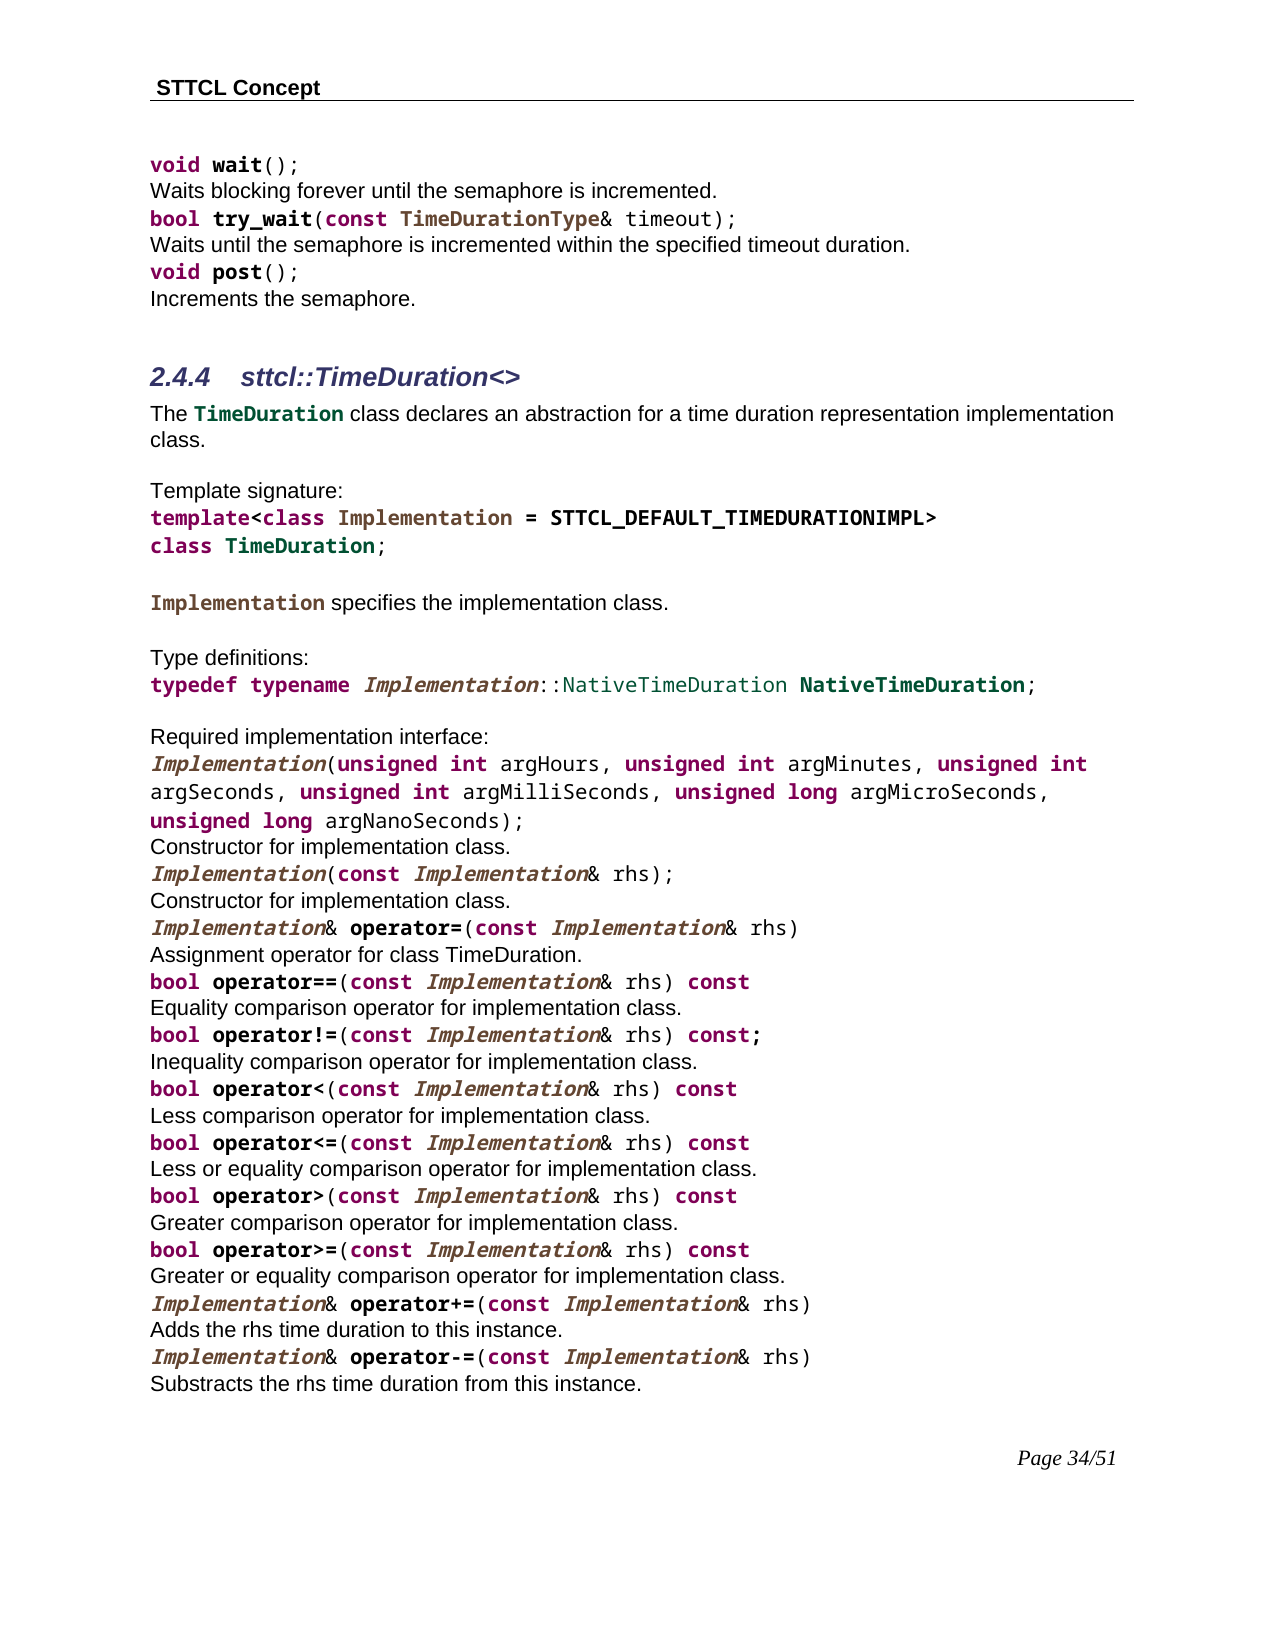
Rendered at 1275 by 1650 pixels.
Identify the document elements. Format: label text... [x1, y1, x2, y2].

text Type definitions: [150, 645, 1125, 670]
text Implementation(const Implementation& rhs); [150, 859, 1125, 888]
text Waits blocking forever until the semaphore is incremented. [150, 178, 1125, 204]
text Less or equality comparison operator for implementation class. [150, 1156, 1125, 1181]
text bool operator<=(const Implementation& rhs) const [150, 1128, 1125, 1156]
text class TimeDuration; [150, 531, 1125, 559]
text void post(); [150, 257, 1125, 286]
text Adds the rhs time duration to this instance. [150, 1317, 1125, 1342]
text bool operator>=(const Implementation& rhs) const [150, 1235, 1125, 1263]
text Template signature: [150, 477, 1125, 503]
text Greater comparison operator for implementation class. [150, 1210, 1125, 1235]
text bool operator>(const Implementation& rhs) const [150, 1181, 1125, 1210]
text Substracts the rhs time duration from this instance. [150, 1371, 1125, 1396]
text Equality comparison operator for implementation class. [150, 995, 1125, 1020]
text bool operator<(const Implementation& rhs) const [150, 1074, 1125, 1102]
text template<class Implementation = STTCL_DEFAULT_TIMEDURATIONIMPL> [150, 503, 1125, 531]
text Constructor for implementation class. [150, 888, 1125, 913]
subtitle sttcl::TimeDuration<> [150, 361, 1125, 392]
text bool operator==(const Implementation& rhs) const [150, 967, 1125, 995]
text Greater or equality comparison operator for implementation class. [150, 1263, 1125, 1289]
text void wait(); [150, 150, 1125, 178]
text Implementation(unsigned int argHours, unsigned int argMinutes, unsigned int argSeconds, unsigned int argMilliSeconds, unsigned long argMicroSeconds, unsigned long argNanoSeconds); [150, 749, 1125, 834]
text The TimeDuration class declares an abstraction for a time duration representation implementation class. [150, 399, 1125, 452]
text Implementation specifies the implementation class. [150, 588, 1125, 616]
text Increments the semaphore. [150, 286, 1125, 311]
text Required implementation interface: [150, 724, 1125, 749]
text Assignment operator for class TimeDuration. [150, 942, 1125, 967]
text typedef typename Implementation::NativeTimeDuration NativeTimeDuration; [150, 670, 1125, 698]
text Constructor for implementation class. [150, 834, 1125, 859]
text Implementation& operator=(const Implementation& rhs) [150, 913, 1125, 942]
text Implementation& operator+=(const Implementation& rhs) [150, 1289, 1125, 1317]
text bool try_wait(const TimeDurationType& timeout); [150, 204, 1125, 232]
text Implementation& operator-=(const Implementation& rhs) [150, 1342, 1125, 1371]
text Less comparison operator for implementation class. [150, 1102, 1125, 1128]
text Waits until the semaphore is incremented within the specified timeout duration. [150, 232, 1125, 257]
text bool operator!=(const Implementation& rhs) const; [150, 1020, 1125, 1049]
text Inequality comparison operator for implementation class. [150, 1049, 1125, 1074]
